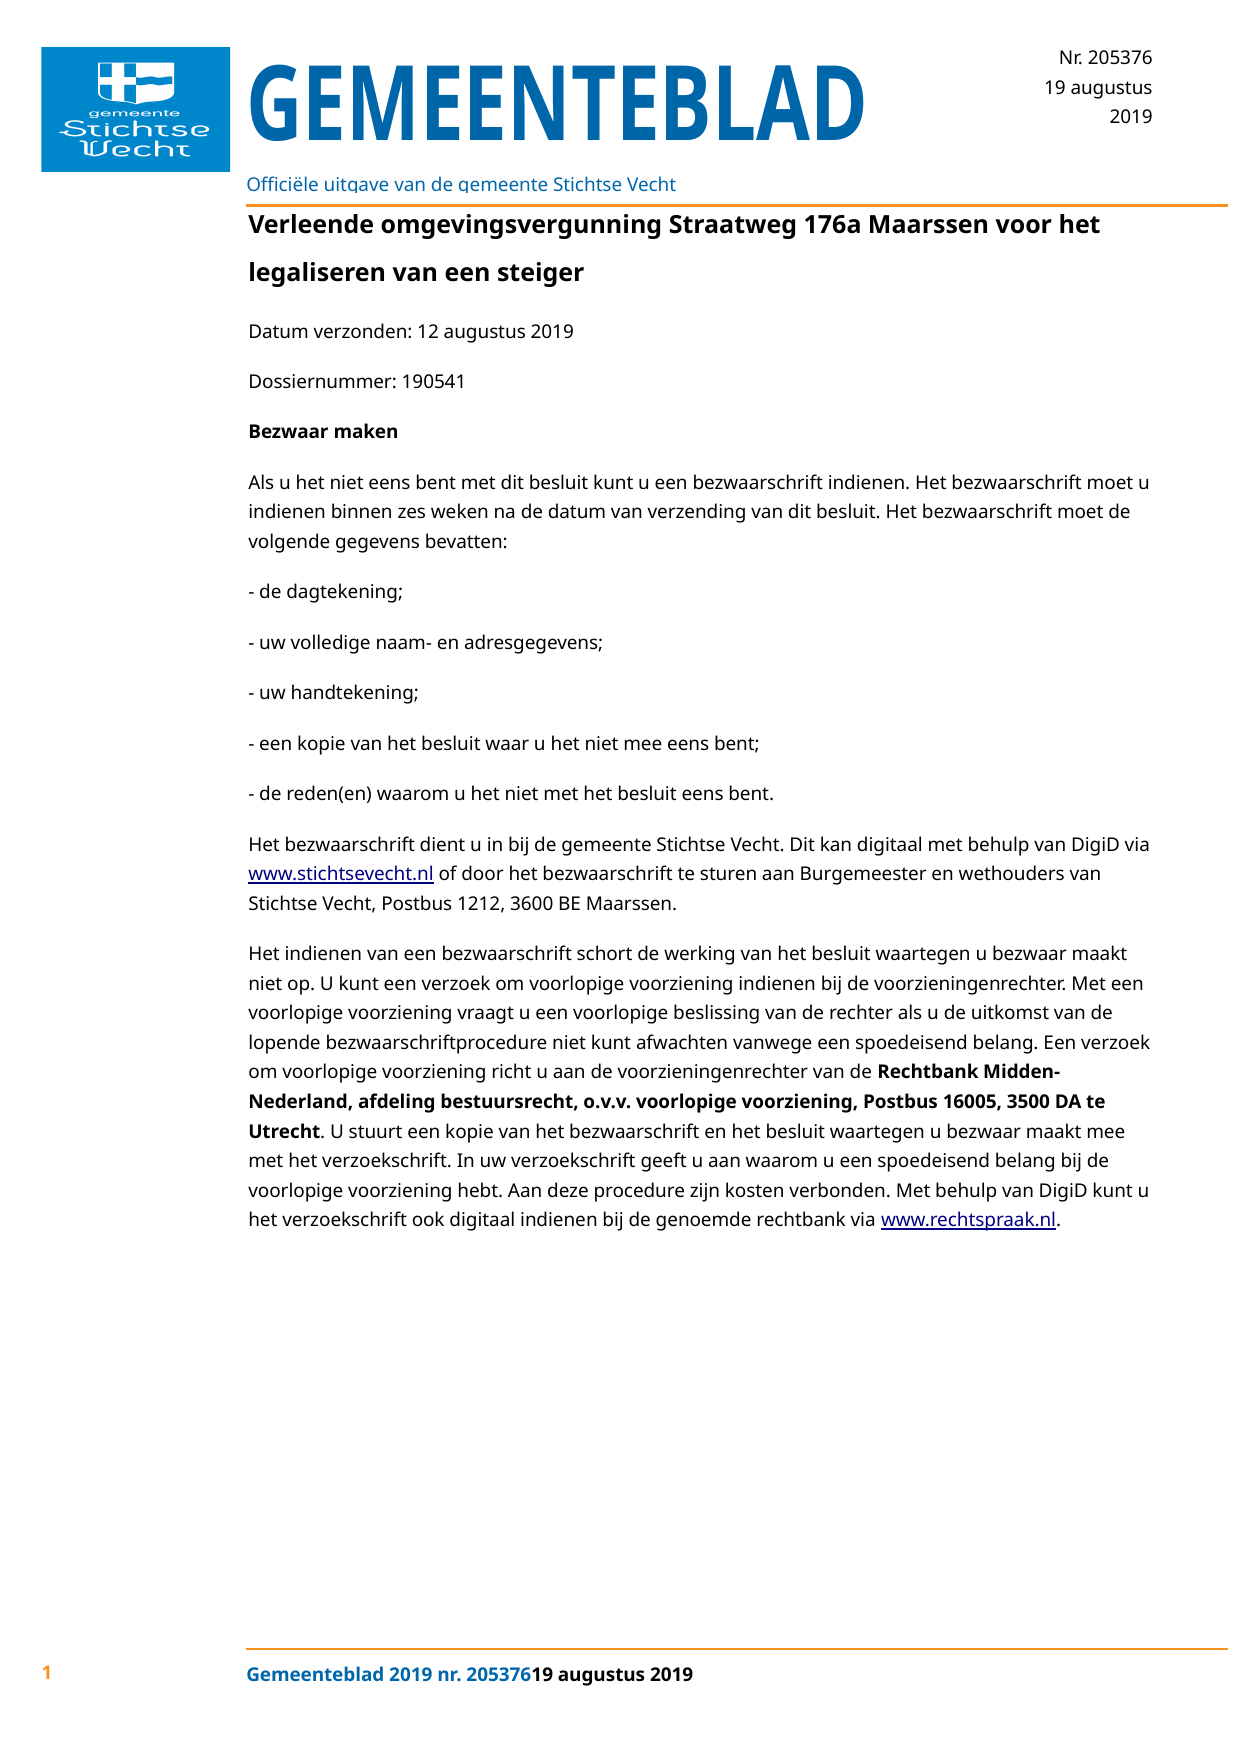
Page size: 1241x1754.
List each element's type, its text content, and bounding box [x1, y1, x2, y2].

text - uw handtekening; [248, 679, 1152, 705]
text - de reden(en) waarom u het niet met het besluit eens bent. [248, 780, 1152, 806]
text Dossiernummer: 190541 [248, 368, 1152, 394]
text - uw volledige naam- en adresgegevens; [248, 629, 1152, 655]
picture [137, 63, 174, 103]
text - de dagtekening; [248, 579, 1152, 604]
text Het bezwaarschrift dient u in bij de gemeente Stichtse Vecht. Dit kan digitaal met behulp van DigiD via www.stichtsevecht.nl of door het bezwaarschrift te sturen aan Burgemeester en wethouders van Stichtse Vecht, Postbus 1212, 3600 BE Maarssen. [248, 831, 1152, 916]
text Bezwaar maken [248, 419, 1152, 444]
text Als u het niet eens bent met dit besluit kunt u een bezwaarschrift indienen. Het bezwaarschrift moet u indienen binnen zes weken na de datum van verzending van dit besluit. Het bezwaarschrift moet de volgende gegevens bevatten: [248, 469, 1152, 554]
picture [99, 63, 135, 101]
text Verleende omgevingsvergunning Straatweg 176a Maarssen voor het legaliseren van een steiger [248, 207, 1152, 288]
text Het indienen van een bezwaarschrift schort de werking van het besluit waartegen u bezwaar maakt niet op. U kunt een verzoek om voorlopige voorziening indienen bij de voorzieningenrechter. Met een voorlopige voorziening vraagt u een voorlopige beslissing van de rechter als u de uitkomst van de lopende bezwaarschriftprocedure niet kunt afwachten vanwege een spoedeisend belang. Een verzoek om voorlopige voorziening richt u aan de voorzieningenrechter van de Rechtbank Midden-Nederland, afdeling bestuursrecht, o.v.v. voorlopige voorziening, Postbus 16005, 3500 DA te Utrecht. U stuurt een kopie van het bezwaarschrift en het besluit waartegen u bezwaar maakt mee met het verzoekschrift. In uw verzoekschrift geeft u aan waarom u een spoedeisend belang bij de voorlopige voorziening hebt. Aan deze procedure zijn kosten verbonden. Met behulp van DigiD kunt u het verzoekschrift ook digitaal indienen bij de genoemde rechtbank via www.rechtspraak.nl. [248, 940, 1152, 1232]
text Datum verzonden: 12 augustus 2019 [248, 318, 1152, 344]
text - een kopie van het besluit waar u het niet mee eens bent; [248, 730, 1152, 756]
